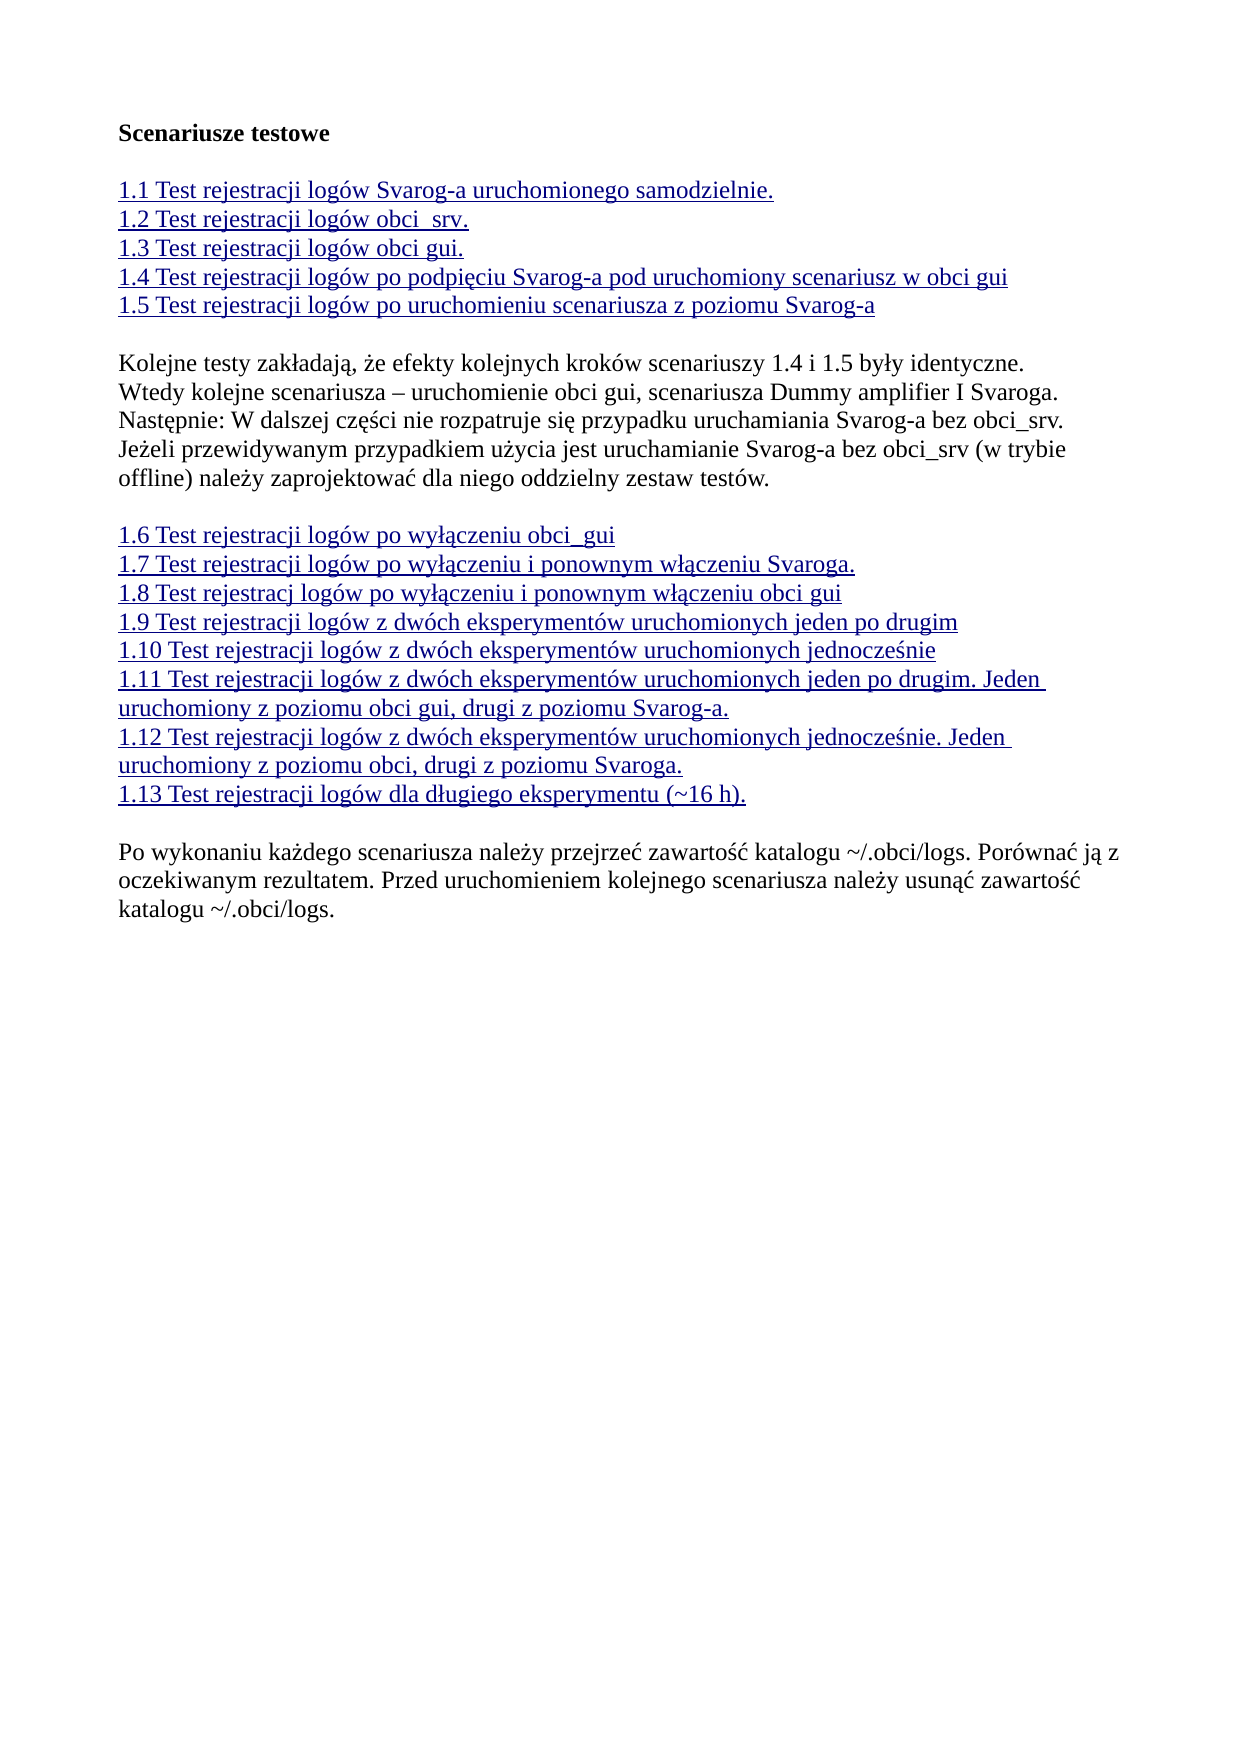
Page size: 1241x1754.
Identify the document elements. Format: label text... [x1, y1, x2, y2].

text 1.10 Test rejestracji logów z dwóch eksperymentów uruchomionych jednocześnie [118, 636, 1122, 664]
text 1.8 Test rejestracj logów po wyłączeniu i ponownym włączeniu obci gui [118, 578, 1122, 607]
text 1.11 Test rejestracji logów z dwóch eksperymentów uruchomionych jeden po drugim. Jeden uruchomiony z poziomu obci gui, drugi z poziomu Svarog-a. [118, 664, 1122, 722]
text 1.1 Test rejestracji logów Svarog-a uruchomionego samodzielnie. [118, 176, 1122, 204]
text 1.2 Test rejestracji logów obci_srv. [118, 204, 1122, 233]
text Po wykonaniu każdego scenariusza należy przejrzeć zawartość katalogu ~/.obci/logs. Porównać ją z oczekiwanym rezultatem. Przed uruchomieniem kolejnego scenariusza należy usunąć zawartość katalogu ~/.obci/logs. [118, 837, 1122, 923]
text Scenariusze testowe [118, 118, 1122, 147]
text 1.6 Test rejestracji logów po wyłączeniu obci_gui [118, 521, 1122, 549]
text Wtedy kolejne scenariusza – uruchomienie obci gui, scenariusza Dummy amplifier I Svaroga. Następnie: W dalszej części nie rozpatruje się przypadku uruchamiania Svarog-a bez obci_srv. [118, 377, 1122, 434]
text Jeżeli przewidywanym przypadkiem użycia jest uruchamianie Svarog-a bez obci_srv (w trybie offline) należy zaprojektować dla niego oddzielny zestaw testów. [118, 434, 1122, 492]
text 1.12 Test rejestracji logów z dwóch eksperymentów uruchomionych jednocześnie. Jeden uruchomiony z poziomu obci, drugi z poziomu Svaroga. [118, 722, 1122, 779]
text Kolejne testy zakładają, że efekty kolejnych kroków scenariuszy 1.4 i 1.5 były identyczne. [118, 348, 1122, 377]
text 1.4 Test rejestracji logów po podpięciu Svarog-a pod uruchomiony scenariusz w obci gui [118, 262, 1122, 291]
text 1.3 Test rejestracji logów obci gui. [118, 233, 1122, 262]
text 1.9 Test rejestracji logów z dwóch eksperymentów uruchomionych jeden po drugim [118, 607, 1122, 636]
text 1.7 Test rejestracji logów po wyłączeniu i ponownym włączeniu Svaroga. [118, 549, 1122, 578]
text 1.5 Test rejestracji logów po uruchomieniu scenariusza z poziomu Svarog-a [118, 291, 1122, 319]
text 1.13 Test rejestracji logów dla długiego eksperymentu (~16 h). [118, 779, 1122, 808]
